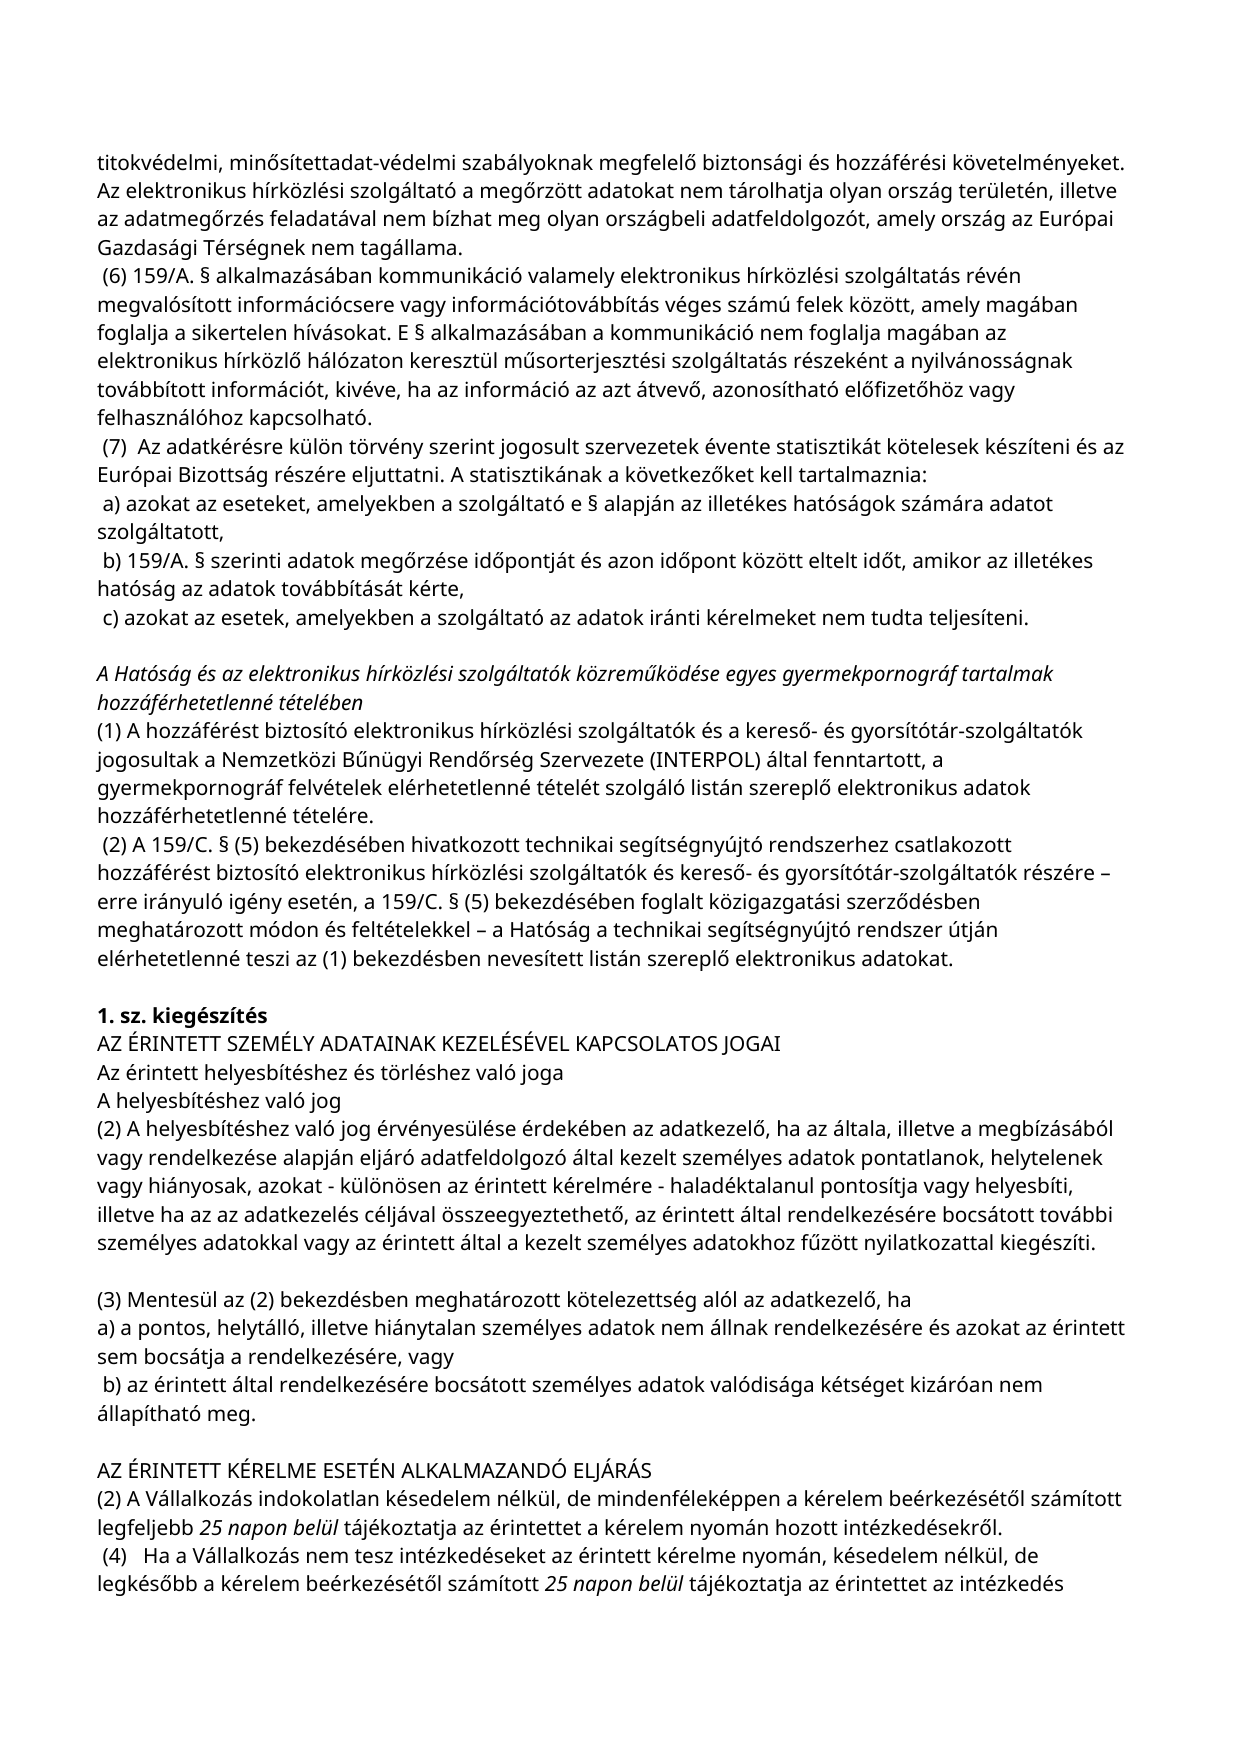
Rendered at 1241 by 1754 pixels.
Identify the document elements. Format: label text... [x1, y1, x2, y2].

text AZ ÉRINTETT KÉRELME ESETÉN ALKALMAZANDÓ ELJÁRÁS [97, 1456, 1130, 1484]
text a) a pontos, helytálló, illetve hiánytalan személyes adatok nem állnak rendelkezésére és azokat az érintett sem bocsátja a rendelkezésére, vagy [97, 1313, 1130, 1370]
text (2) A 159/C. § (5) bekezdésében hivatkozott technikai segítségnyújtó rendszerhez csatlakozott hozzáférést biztosító elektronikus hírközlési szolgáltatók és kereső- és gyorsítótár-szolgáltatók részére – erre irányuló igény esetén, a 159/C. § (5) bekezdésében foglalt közigazgatási szerződésben meghatározott módon és feltételekkel – a Hatóság a technikai segítségnyújtó rendszer útján elérhetetlenné teszi az (1) bekezdésben nevesített listán szereplő elektronikus adatokat. [97, 830, 1130, 972]
text b) 159/A. § szerinti adatok megőrzése időpontját és azon időpont között eltelt időt, amikor az illetékes hatóság az adatok továbbítását kérte, [97, 546, 1130, 603]
text (1) A hozzáférést biztosító elektronikus hírközlési szolgáltatók és a kereső- és gyorsítótár-szolgáltatók jogosultak a Nemzetközi Bűnügyi Rendőrség Szervezete (INTERPOL) által fenntartott, a gyermekpornográf felvételek elérhetetlenné tételét szolgáló listán szereplő elektronikus adatok hozzáférhetetlenné tételére. [97, 716, 1130, 830]
text titokvédelmi, minősítettadat-védelmi szabályoknak megfelelő biztonsági és hozzáférési követelményeket. Az elektronikus hírközlési szolgáltató a megőrzött adatokat nem tárolhatja olyan ország területén, illetve az adatmegőrzés feladatával nem bízhat meg olyan országbeli adatfeldolgozót, amely ország az Európai Gazdasági Térségnek nem tagállama. [97, 148, 1130, 261]
text (3) Mentesül az (2) bekezdésben meghatározott kötelezettség alól az adatkezelő, ha [97, 1285, 1130, 1313]
text (2) A Vállalkozás indokolatlan késedelem nélkül, de mindenféleképpen a kérelem beérkezésétől számított legfeljebb 25 napon belül tájékoztatja az érintettet a kérelem nyomán hozott intézkedésekről. [97, 1484, 1130, 1541]
text AZ ÉRINTETT SZEMÉLY ADATAINAK KEZELÉSÉVEL KAPCSOLATOS JOGAI [97, 1029, 1130, 1058]
text A Hatóság és az elektronikus hírközlési szolgáltatók közreműködése egyes gyermekpornográf tartalmak hozzáférhetetlenné tételében [97, 659, 1130, 716]
text (4) Ha a Vállalkozás nem tesz intézkedéseket az érintett kérelme nyomán, késedelem nélkül, de legkésőbb a kérelem beérkezésétől számított 25 napon belül tájékoztatja az érintettet az intézkedés [97, 1541, 1130, 1598]
text (7) Az adatkérésre külön törvény szerint jogosult szervezetek évente statisztikát kötelesek készíteni és az Európai Bizottság részére eljuttatni. A statisztikának a következőket kell tartalmaznia: [97, 432, 1130, 489]
text c) azokat az esetek, amelyekben a szolgáltató az adatok iránti kérelmeket nem tudta teljesíteni. [97, 603, 1130, 631]
text (6) 159/A. § alkalmazásában kommunikáció valamely elektronikus hírközlési szolgáltatás révén megvalósított információcsere vagy információtovábbítás véges számú felek között, amely magában foglalja a sikertelen hívásokat. E § alkalmazásában a kommunikáció nem foglalja magában az elektronikus hírközlő hálózaton keresztül műsorterjesztési szolgáltatás részeként a nyilvánosságnak továbbított információt, kivéve, ha az információ az azt átvevő, azonosítható előfizetőhöz vagy felhasználóhoz kapcsolható. [97, 261, 1130, 432]
text A helyesbítéshez való jog [97, 1086, 1130, 1114]
text a) azokat az eseteket, amelyekben a szolgáltató e § alapján az illetékes hatóságok számára adatot szolgáltatott, [97, 489, 1130, 546]
text Az érintett helyesbítéshez és törléshez való joga [97, 1058, 1130, 1086]
text b) az érintett által rendelkezésére bocsátott személyes adatok valódisága kétséget kizáróan nem állapítható meg. [97, 1370, 1130, 1427]
text (2) A helyesbítéshez való jog érvényesülése érdekében az adatkezelő, ha az általa, illetve a megbízásából vagy rendelkezése alapján eljáró adatfeldolgozó által kezelt személyes adatok pontatlanok, helytelenek vagy hiányosak, azokat - különösen az érintett kérelmére - haladéktalanul pontosítja vagy helyesbíti, illetve ha az az adatkezelés céljával összeegyeztethető, az érintett által rendelkezésére bocsátott további személyes adatokkal vagy az érintett által a kezelt személyes adatokhoz fűzött nyilatkozattal kiegészíti. [97, 1114, 1130, 1257]
text 1. sz. kiegészítés [97, 1001, 1130, 1029]
